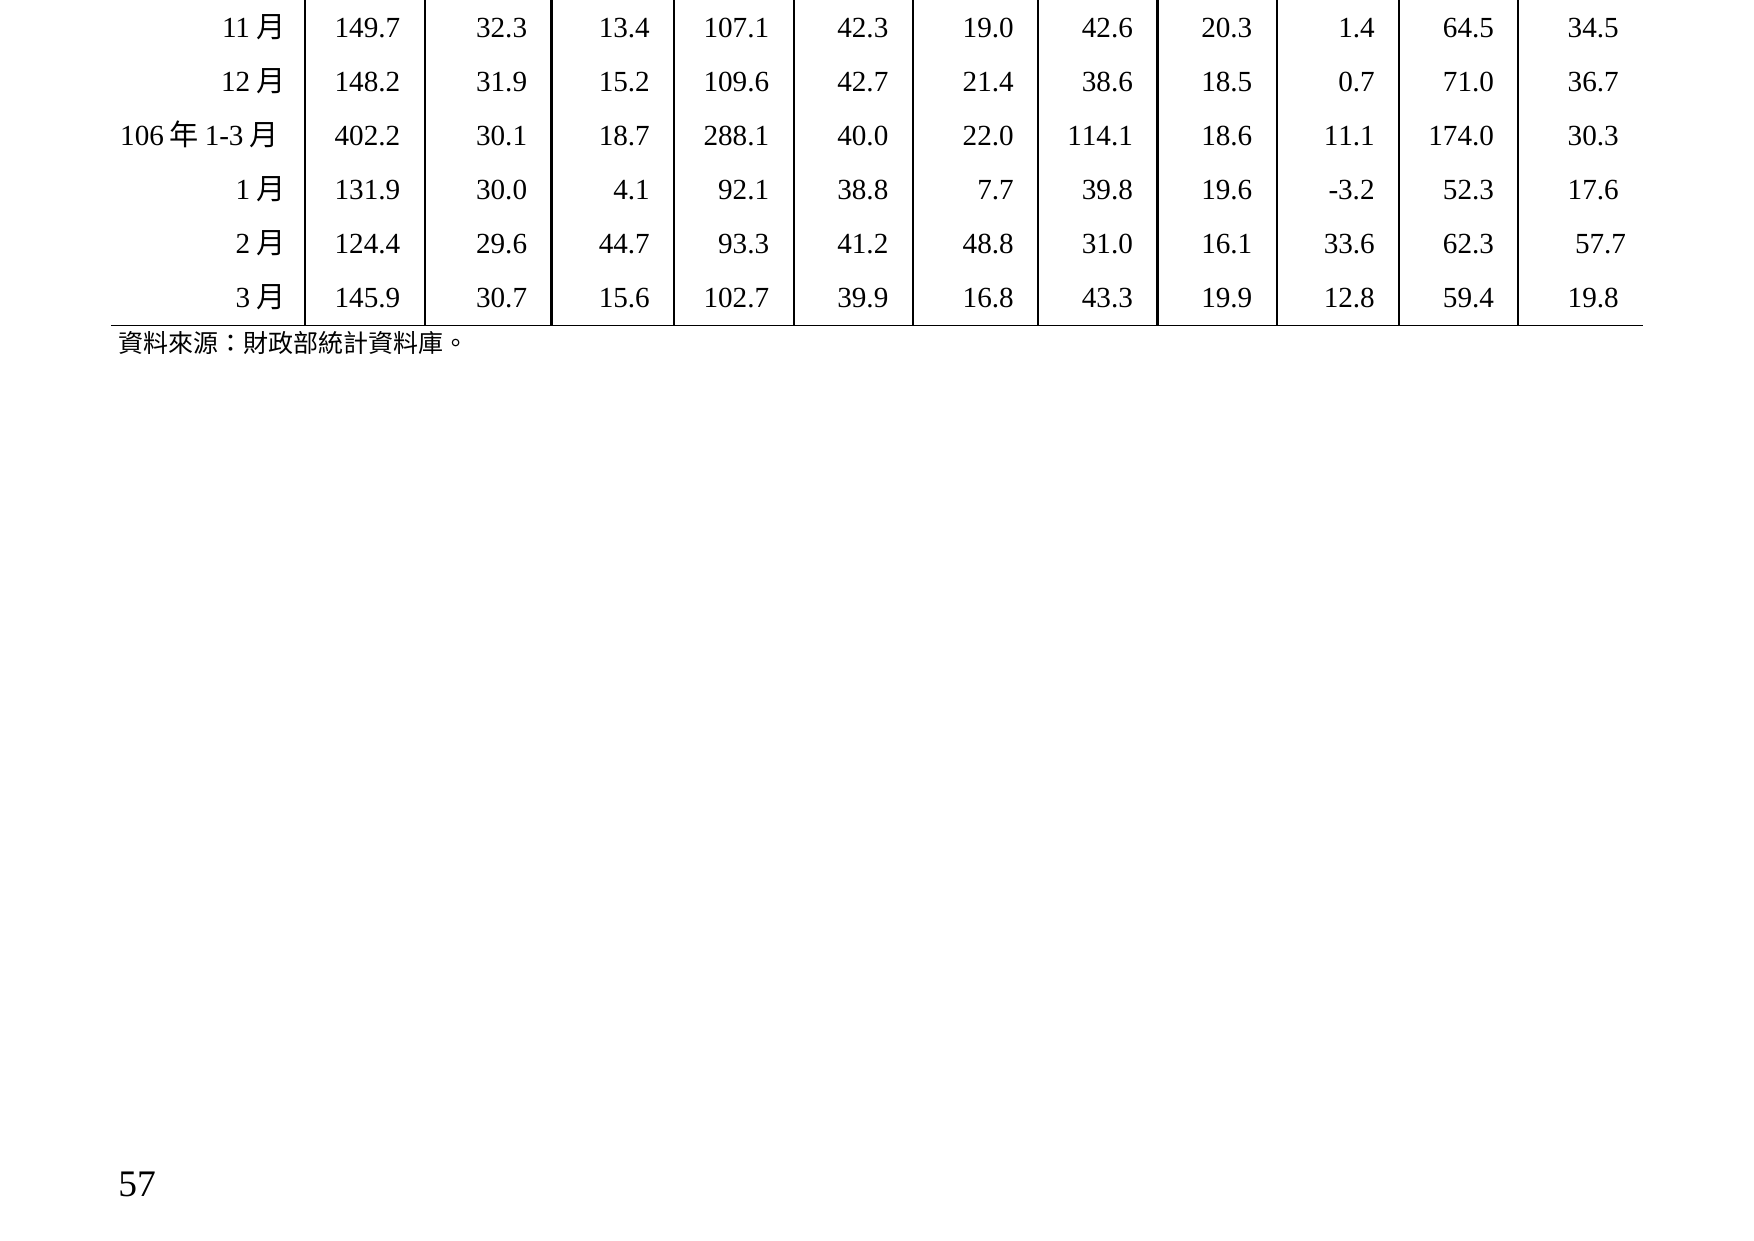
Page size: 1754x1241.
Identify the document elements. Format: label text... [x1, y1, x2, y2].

table_cell 18.7 [553, 108, 673, 162]
table_cell 48.8 [914, 217, 1037, 271]
table_cell 92.1 [675, 163, 793, 217]
table_cell 18.5 [1159, 54, 1276, 108]
table_cell 19.9 [1159, 271, 1276, 325]
table_cell 1.4 [1278, 0, 1398, 54]
table_cell 11.1 [1278, 108, 1398, 162]
table_cell 44.7 [553, 217, 673, 271]
table_cell 131.9 [306, 163, 424, 217]
table_cell 42.3 [795, 0, 912, 54]
table_cell 109.6 [675, 54, 793, 108]
table_cell 11月 [111, 0, 304, 54]
table_cell 34.5 [1519, 0, 1643, 54]
table_cell 52.3 [1400, 163, 1517, 217]
table_cell 19.8 [1519, 271, 1643, 325]
table_cell 38.8 [795, 163, 912, 217]
table_cell 59.4 [1400, 271, 1517, 325]
table_cell 148.2 [306, 54, 424, 108]
table_cell 2月 [111, 217, 304, 271]
table_cell 22.0 [914, 108, 1037, 162]
table_cell 30.0 [426, 163, 550, 217]
table_cell 30.3 [1519, 108, 1643, 162]
table_cell 21.4 [914, 54, 1037, 108]
table_cell 107.1 [675, 0, 793, 54]
table_cell 30.7 [426, 271, 550, 325]
table_cell 40.0 [795, 108, 912, 162]
table_cell 288.1 [675, 108, 793, 162]
table_cell 13.4 [553, 0, 673, 54]
table_cell 39.8 [1039, 163, 1156, 217]
table_cell 16.8 [914, 271, 1037, 325]
table_cell 31.0 [1039, 217, 1156, 271]
table_cell 33.6 [1278, 217, 1398, 271]
table_cell 39.9 [795, 271, 912, 325]
table_cell 93.3 [675, 217, 793, 271]
table_cell 16.1 [1159, 217, 1276, 271]
table_cell 19.6 [1159, 163, 1276, 217]
table_cell 42.6 [1039, 0, 1156, 54]
table_cell 41.2 [795, 217, 912, 271]
table_cell 3月 [111, 271, 304, 325]
table_cell 1月 [111, 163, 304, 217]
table_cell 124.4 [306, 217, 424, 271]
table_cell 36.7 [1519, 54, 1643, 108]
table_cell 71.0 [1400, 54, 1517, 108]
table_cell 42.7 [795, 54, 912, 108]
table_cell 19.0 [914, 0, 1037, 54]
table_cell 149.7 [306, 0, 424, 54]
table_cell 145.9 [306, 271, 424, 325]
table_cell 62.3 [1400, 217, 1517, 271]
table_cell 20.3 [1159, 0, 1276, 54]
table_cell 43.3 [1039, 271, 1156, 325]
table_cell 38.6 [1039, 54, 1156, 108]
table_cell 0.7 [1278, 54, 1398, 108]
table_cell 12月 [111, 54, 304, 108]
table_cell 64.5 [1400, 0, 1517, 54]
table_cell 15.2 [553, 54, 673, 108]
table_cell 17.6 [1519, 163, 1643, 217]
table_cell 7.7 [914, 163, 1037, 217]
table_cell 12.8 [1278, 271, 1398, 325]
table_cell 174.0 [1400, 108, 1517, 162]
table_cell 106年1-3月 [111, 108, 304, 162]
table_cell 114.1 [1039, 108, 1156, 162]
table_cell 57.7 [1519, 217, 1643, 271]
table_cell 15.6 [553, 271, 673, 325]
table_cell 29.6 [426, 217, 550, 271]
table_cell 32.3 [426, 0, 550, 54]
text 資料來源：財政部統計資料庫。 [118, 326, 1636, 359]
table_cell 30.1 [426, 108, 550, 162]
table_cell 102.7 [675, 271, 793, 325]
table_cell -3.2 [1278, 163, 1398, 217]
table_cell 18.6 [1159, 108, 1276, 162]
table_cell 402.2 [306, 108, 424, 162]
table_cell 4.1 [553, 163, 673, 217]
table_cell 31.9 [426, 54, 550, 108]
